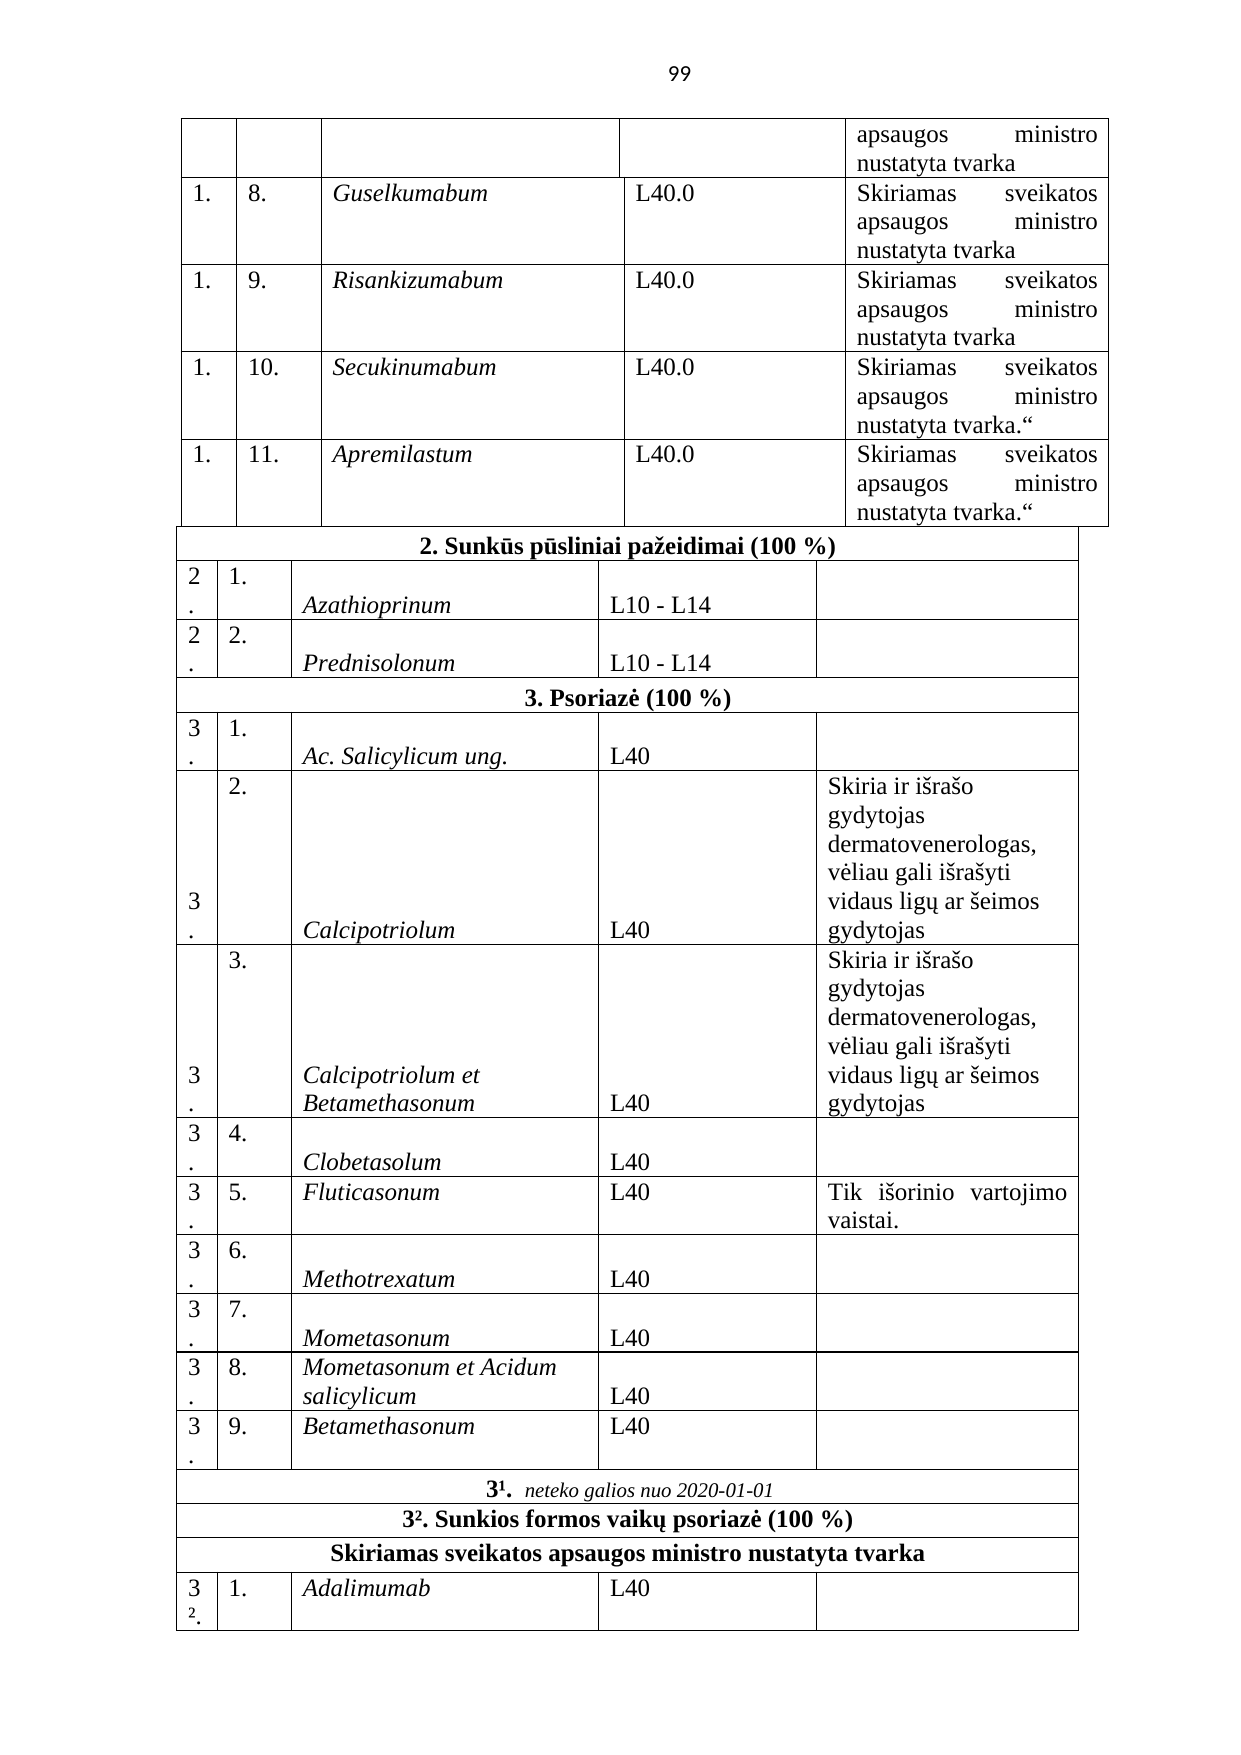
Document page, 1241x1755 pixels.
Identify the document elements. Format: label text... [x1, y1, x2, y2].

table_cell 4. [218, 1118, 291, 1176]
table_cell [1103, 712, 1109, 770]
table_cell [1079, 619, 1083, 677]
table_cell [1079, 1293, 1083, 1351]
table_cell L40.0 [625, 440, 845, 526]
table_cell [1084, 712, 1088, 770]
table_cell [817, 620, 1078, 677]
table_cell [1103, 1410, 1109, 1468]
table_cell [817, 1118, 1078, 1176]
table_cell [1099, 1537, 1103, 1572]
table_cell Fluticasonum [292, 1177, 598, 1234]
table_cell 2. [218, 620, 291, 677]
table_cell [1109, 619, 1123, 677]
table_cell [1084, 1503, 1088, 1537]
table_cell 2. [218, 771, 291, 944]
table_cell L40 [599, 945, 816, 1117]
table_cell [1084, 1537, 1088, 1572]
table_cell [1093, 1572, 1099, 1630]
table_cell [1093, 527, 1099, 560]
table_cell [817, 561, 1078, 619]
table_cell 6. [218, 1235, 291, 1293]
table_cell L40 [599, 1353, 816, 1410]
table_cell [1109, 1234, 1123, 1293]
table_cell 11. [237, 440, 321, 526]
table_cell [1084, 1117, 1088, 1176]
table_cell [1093, 560, 1099, 619]
table_cell [1079, 1410, 1083, 1468]
table_cell [1093, 1469, 1099, 1503]
table_cell 3. [177, 1353, 217, 1410]
table_cell [1099, 770, 1103, 944]
table_cell [1093, 1176, 1099, 1234]
table_cell 1. [182, 352, 236, 438]
table_cell [1088, 770, 1093, 944]
table_cell [177, 264, 181, 351]
table_cell Ac. Salicylicum ung. [292, 713, 598, 770]
table_cell [1088, 712, 1093, 770]
table_cell [1103, 527, 1109, 560]
table_cell 1. [218, 561, 291, 619]
table_cell [322, 119, 619, 177]
table_cell 2. [177, 620, 217, 677]
table_cell Risankizumabum [322, 265, 624, 351]
table_cell [1088, 1351, 1093, 1410]
table_cell apsaugos ministro nustatyta tvarka [846, 119, 1108, 177]
table_cell [1084, 1572, 1088, 1630]
table_cell 1. [218, 713, 291, 770]
table_cell 3. [177, 1177, 217, 1234]
table_cell Calcipotriolum et Betamethasonum [292, 945, 598, 1117]
table_cell [1109, 1117, 1123, 1176]
table_cell 3. [177, 945, 217, 1117]
table_cell Secukinumabum [322, 352, 624, 438]
table_cell [1099, 677, 1103, 712]
table_cell [177, 439, 181, 526]
table_cell [1109, 677, 1123, 712]
table_cell Azathioprinum [292, 561, 598, 619]
table_cell [1099, 560, 1103, 619]
table_cell 8. [237, 178, 321, 264]
table_cell [1079, 677, 1083, 712]
table_cell 1. [182, 265, 236, 351]
table_cell Skiria ir išrašo gydytojas dermatovenerologas, vėliau gali išrašyti vidaus ligų ar šeimos gydytojas [817, 945, 1078, 1117]
table_cell [1099, 1293, 1103, 1351]
table_cell [1103, 1117, 1109, 1176]
table_cell [1079, 1537, 1083, 1572]
table_cell [1084, 1410, 1088, 1468]
table_cell 3. [177, 1118, 217, 1176]
table_cell [1093, 1410, 1099, 1468]
table_cell [1084, 770, 1088, 944]
table_cell 1. [182, 178, 236, 264]
table_cell L40 [599, 771, 816, 944]
table_cell [817, 1573, 1078, 1630]
table_cell L40 [599, 1177, 816, 1234]
table_cell [1079, 770, 1083, 944]
table_cell [1084, 1176, 1088, 1234]
table_cell [1093, 1351, 1099, 1410]
table_cell [1109, 1351, 1123, 1410]
table_cell [1079, 1117, 1083, 1176]
table_cell [1099, 619, 1103, 677]
table_cell [1084, 560, 1088, 619]
table_cell [177, 351, 181, 438]
table_cell [1088, 619, 1093, 677]
table_cell [1099, 1117, 1103, 1176]
table_cell Tik išorinio vartojimo vaistai. [817, 1177, 1078, 1234]
table_cell [1088, 1469, 1093, 1503]
table_cell [1109, 560, 1123, 619]
table_cell [1093, 619, 1099, 677]
table_cell [1099, 1410, 1103, 1468]
table_cell [1088, 1537, 1093, 1572]
table_cell L40.0 [625, 178, 845, 264]
table_cell [1084, 1469, 1088, 1503]
table_cell [1109, 712, 1123, 770]
table_cell [1079, 712, 1083, 770]
table_cell Mometasonum [292, 1294, 598, 1351]
table_cell Skiriamas sveikatos apsaugos ministro nustatyta tvarka [846, 178, 1108, 264]
table_cell [177, 177, 181, 264]
table_cell [1099, 1351, 1103, 1410]
table_cell [1099, 1469, 1103, 1503]
table_cell [620, 119, 845, 177]
table_cell L40.0 [625, 352, 845, 438]
table_cell [1093, 944, 1099, 1117]
table_cell Adalimumab [292, 1573, 598, 1630]
table_cell Skiriamas sveikatos apsaugos ministro nustatyta tvarka [846, 265, 1108, 351]
table_cell [1103, 944, 1109, 1117]
table_cell [1109, 1410, 1123, 1468]
table_cell [1079, 560, 1083, 619]
table_cell [1103, 677, 1109, 712]
table_cell [1093, 1537, 1099, 1572]
table_cell [1079, 1351, 1083, 1410]
table_cell [1109, 118, 1123, 177]
table_cell Guselkumabum [322, 178, 624, 264]
table_cell 3². Sunkios formos vaikų psoriazė (100 %) [177, 1504, 1078, 1537]
table_cell 1. [218, 1573, 291, 1630]
table_cell Methotrexatum [292, 1235, 598, 1293]
table_cell [1088, 1503, 1093, 1537]
table_cell [1088, 677, 1093, 712]
table_cell [1088, 1410, 1093, 1468]
table_cell L40.0 [625, 265, 845, 351]
table_cell L40 [599, 713, 816, 770]
table_cell 7. [218, 1294, 291, 1351]
table_cell 1. [182, 440, 236, 526]
table_cell [1109, 1503, 1123, 1537]
table_cell [1109, 1469, 1123, 1503]
table_cell [1088, 1234, 1093, 1293]
table_cell [1109, 1537, 1123, 1572]
table_cell [817, 1294, 1078, 1351]
table_cell [1093, 770, 1099, 944]
table_cell 2. [177, 561, 217, 619]
table_cell [1093, 677, 1099, 712]
table_cell [817, 1411, 1078, 1468]
table_cell [1099, 1572, 1103, 1630]
table_cell [1103, 619, 1109, 677]
table_cell [1103, 1176, 1109, 1234]
table_cell [1093, 1117, 1099, 1176]
table_cell [1084, 1234, 1088, 1293]
table_cell [1099, 527, 1103, 560]
table_cell 3². [177, 1573, 217, 1630]
table_cell L40 [599, 1118, 816, 1176]
table_cell [1109, 944, 1123, 1117]
table_cell [1093, 1503, 1099, 1537]
table_cell Mometasonum et Acidum salicylicum [292, 1353, 598, 1410]
table_cell Skiria ir išrašo gydytojas dermatovenerologas, vėliau gali išrašyti vidaus ligų ar šeimos gydytojas [817, 771, 1078, 944]
table_cell [1088, 1293, 1093, 1351]
table_cell [1093, 1234, 1099, 1293]
table_cell [1103, 1469, 1109, 1503]
table_cell [1079, 1572, 1083, 1630]
table_cell Clobetasolum [292, 1118, 598, 1176]
table_cell Calcipotriolum [292, 771, 598, 944]
table_cell [1109, 1176, 1123, 1234]
table_cell 2. Sunkūs pūsliniai pažeidimai (100 %) [177, 527, 1078, 560]
table_cell L40 [599, 1573, 816, 1630]
table_cell [1079, 1234, 1083, 1293]
table_cell [1088, 527, 1093, 560]
table_cell Skiriamas sveikatos apsaugos ministro nustatyta tvarka [177, 1538, 1078, 1572]
table_cell [817, 1353, 1078, 1410]
table_cell [1084, 1351, 1088, 1410]
table_cell 5. [218, 1177, 291, 1234]
table_cell 3. Psoriazė (100 %) [177, 678, 1078, 712]
table_cell [1088, 1117, 1093, 1176]
table_cell [182, 119, 236, 177]
table_cell Skiriamas sveikatos apsaugos ministro nustatyta tvarka.“ [846, 352, 1108, 438]
table_cell 3¹. neteko galios nuo 2020-01-01 [177, 1470, 1078, 1503]
table_cell Apremilastum [322, 440, 624, 526]
table_cell [1079, 527, 1083, 560]
table_cell [1109, 526, 1123, 560]
table_cell [1088, 944, 1093, 1117]
table_cell L40 [599, 1294, 816, 1351]
table_cell [1099, 712, 1103, 770]
table_cell [1109, 439, 1123, 526]
table_cell [1084, 677, 1088, 712]
table_cell [1103, 1293, 1109, 1351]
table_cell [1079, 944, 1083, 1117]
table_cell 8. [218, 1353, 291, 1410]
table_cell [1079, 1503, 1083, 1537]
table_cell [1099, 1176, 1103, 1234]
table_cell 9. [237, 265, 321, 351]
table_cell [1103, 560, 1109, 619]
table_cell 3. [218, 945, 291, 1117]
table_cell L10 - L14 [599, 620, 816, 677]
table_cell [1079, 1469, 1083, 1503]
table_cell [1103, 1503, 1109, 1537]
table_cell [1109, 1293, 1123, 1351]
table_cell [1084, 527, 1088, 560]
table_cell [1099, 944, 1103, 1117]
table_cell Prednisolonum [292, 620, 598, 677]
table_cell [1109, 177, 1123, 264]
table_cell Betamethasonum [292, 1411, 598, 1468]
table_cell [177, 118, 181, 177]
table_cell 3. [177, 1235, 217, 1293]
table_cell 3. [177, 771, 217, 944]
table_cell 3. [177, 713, 217, 770]
table_cell [1093, 1293, 1099, 1351]
table_cell [1088, 1176, 1093, 1234]
table_cell Skiriamas sveikatos apsaugos ministro nustatyta tvarka.“ [846, 440, 1108, 526]
table_cell [1103, 1234, 1109, 1293]
table_cell [1084, 1293, 1088, 1351]
table_cell [817, 713, 1078, 770]
table_cell [1109, 351, 1123, 438]
table_cell L40 [599, 1235, 816, 1293]
table_cell [1093, 712, 1099, 770]
table_cell [817, 1235, 1078, 1293]
table_cell [1079, 1176, 1083, 1234]
table_cell [1084, 944, 1088, 1117]
table_cell [1109, 264, 1123, 351]
table_cell [1103, 1537, 1109, 1572]
table_cell [1084, 619, 1088, 677]
table_cell 3. [177, 1294, 217, 1351]
table_cell [1088, 1572, 1093, 1630]
table_cell [237, 119, 321, 177]
table_cell L40 [599, 1411, 816, 1468]
table_cell 3. [177, 1411, 217, 1468]
table_cell [1103, 1351, 1109, 1410]
table_cell [1103, 770, 1109, 944]
table_cell [1099, 1234, 1103, 1293]
table_cell [1109, 1572, 1123, 1630]
table_cell [1103, 1572, 1109, 1630]
table_cell 10. [237, 352, 321, 438]
table_cell 9. [218, 1411, 291, 1468]
table_cell L10 - L14 [599, 561, 816, 619]
table_cell [1099, 1503, 1103, 1537]
table_cell [1109, 770, 1123, 944]
table_cell [1088, 560, 1093, 619]
